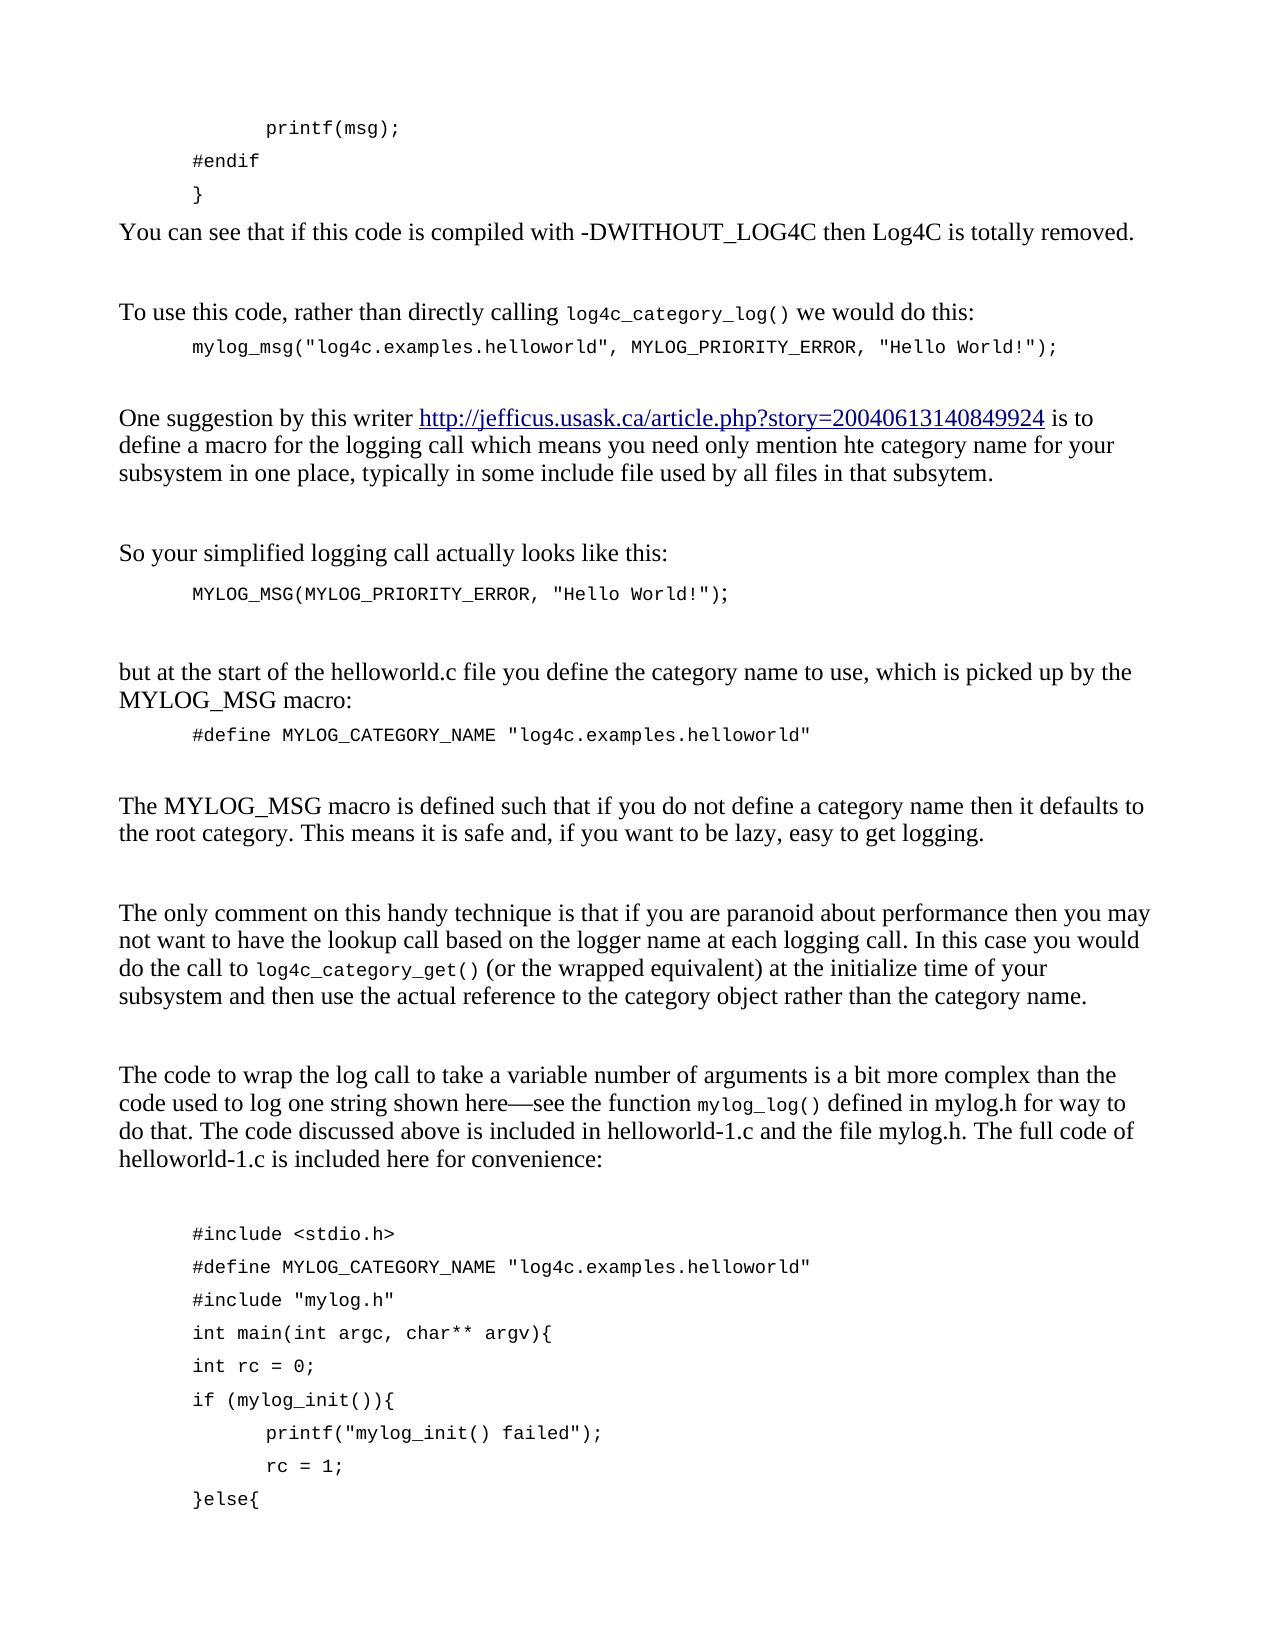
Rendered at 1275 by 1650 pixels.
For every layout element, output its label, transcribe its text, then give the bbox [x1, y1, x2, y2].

text but at the start of the helloworld.c file you define the category name to use, which is picked up by the MYLOG_MSG macro: [118, 658, 1156, 713]
text The code to wrap the log call to take a variable number of arguments is a bit more complex than the code used to log one string shown here—see the function mylog_log() defined in mylog.h for way to do that. The code discussed above is included in helloworld-1.c and the file mylog.h. The full code of helloworld-1.c is included here for convenience: [118, 1062, 1156, 1173]
text One suggestion by this writer http://jefficus.usask.ca/article.php?story=20040613140849924 is to define a macro for the logging call which means you need only mention hte category name for your subsystem in one place, typically in some include file used by all files in that subsytem. [118, 404, 1156, 487]
text int main(int argc, char** argv){ [192, 1324, 1156, 1345]
text MYLOG_MSG(MYLOG_PRIORITY_ERROR, "Hello World!"); [192, 578, 1156, 606]
text printf("mylog_init() failed"); [266, 1424, 1156, 1445]
text mylog_msg("log4c.examples.helloworld", MYLOG_PRIORITY_ERROR, "Hello World!"); [192, 337, 1156, 359]
text The MYLOG_MSG macro is defined such that if you do not define a category name then it defaults to the root category. This means it is safe and, if you want to be lazy, easy to get logging. [118, 792, 1156, 847]
text You can see that if this code is compiled with -DWITHOUT_LOG4C then Log4C is totally removed. [118, 218, 1156, 246]
text rc = 1; [266, 1457, 1156, 1478]
text printf(msg); [266, 118, 1156, 140]
text #include <stdio.h> [192, 1224, 1156, 1246]
text #define MYLOG_CATEGORY_NAME "log4c.examples.helloworld" [192, 725, 1156, 747]
text int rc = 0; [192, 1357, 1156, 1378]
text }else{ [192, 1490, 1156, 1511]
text So your simplified logging call actually looks like this: [118, 539, 1156, 566]
text #endif [192, 152, 1156, 173]
text To use this code, rather than directly calling log4c_category_log() we would do this: [118, 298, 1156, 326]
text The only comment on this handy technique is that if you are paranoid about performance then you may not want to have the lookup call based on the logger name at each logging call. In this case you would do the call to log4c_category_get() (or the wrapped equivalent) at the initialize time of your subsystem and then use the actual reference to the category object rather than the category name. [118, 899, 1156, 1010]
text if (mylog_init()){ [192, 1391, 1156, 1412]
text } [192, 185, 1156, 206]
text #define MYLOG_CATEGORY_NAME "log4c.examples.helloworld" [192, 1258, 1156, 1279]
text #include "mylog.h" [192, 1291, 1156, 1312]
